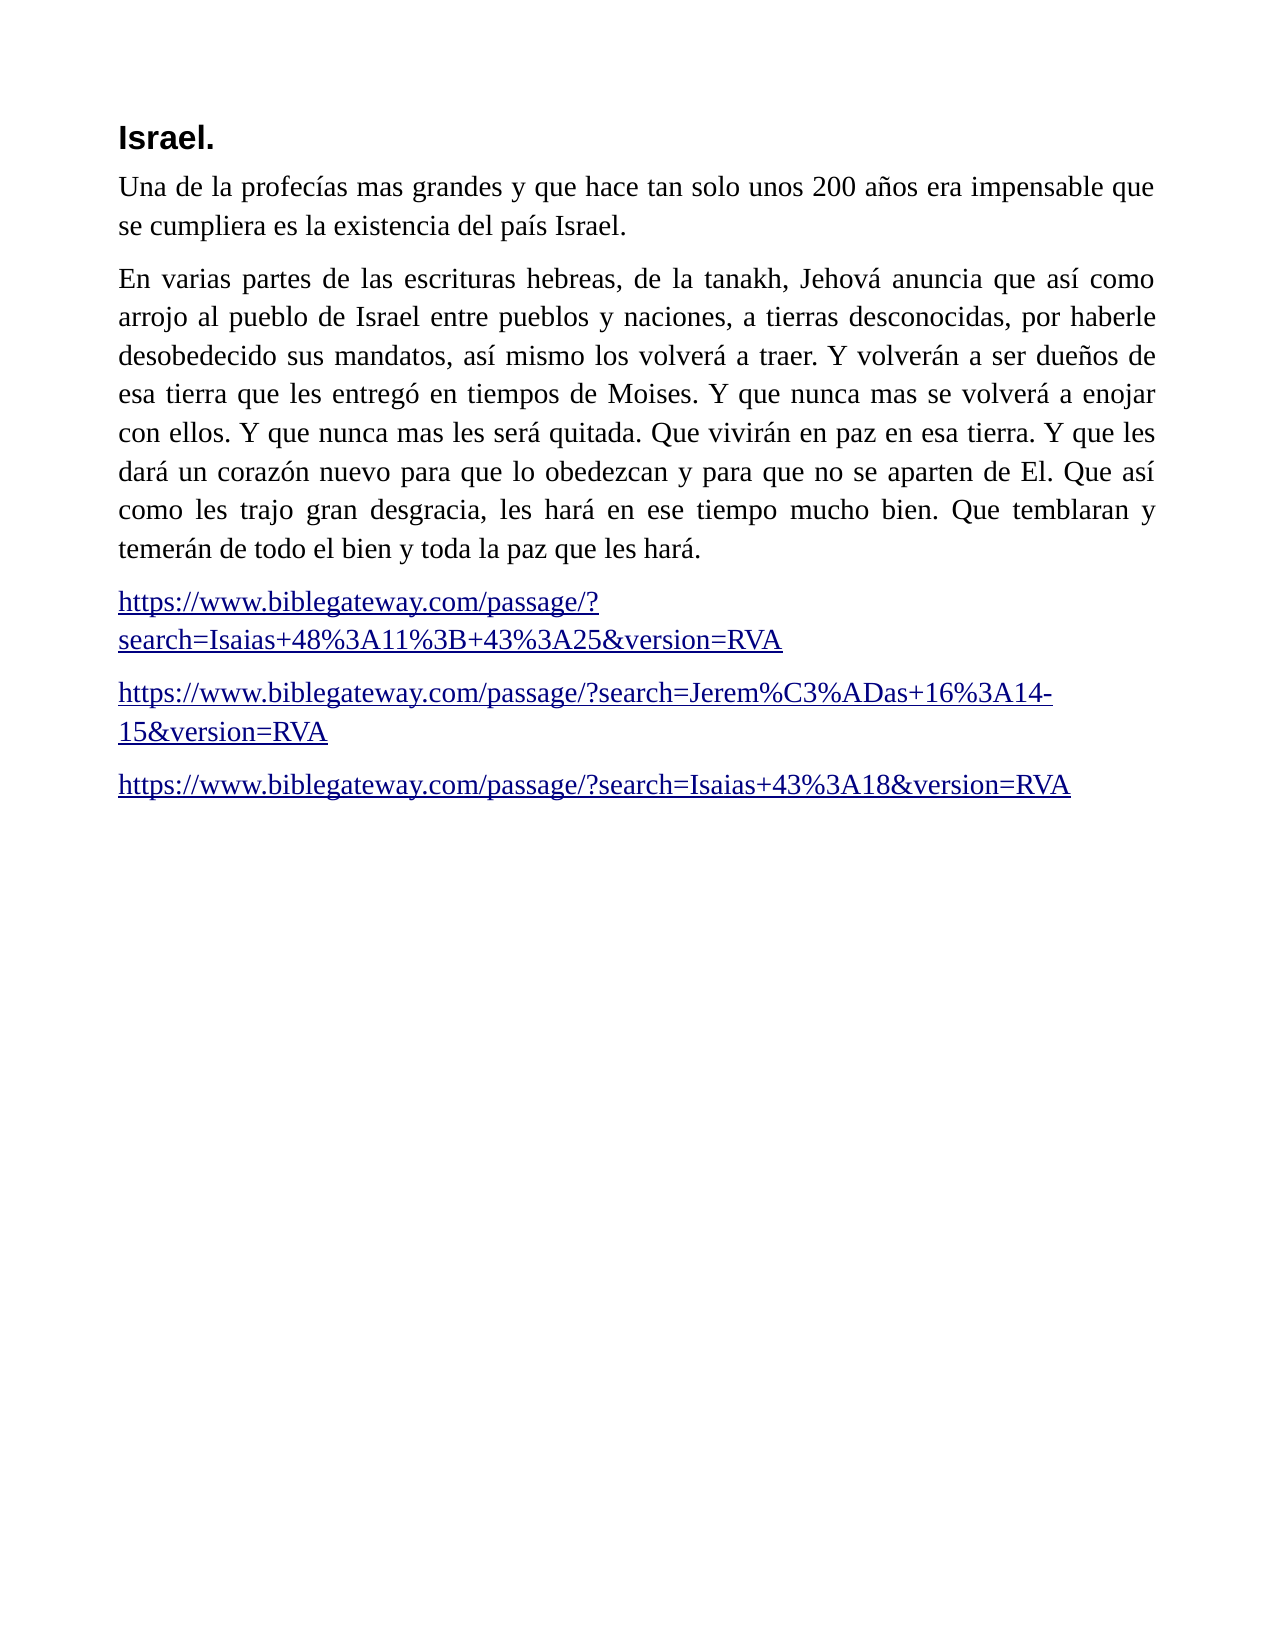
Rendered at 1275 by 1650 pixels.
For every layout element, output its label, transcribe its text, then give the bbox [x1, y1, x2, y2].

text Una de la profecías mas grandes y que hace tan solo unos 200 años era impensable que se cumpliera es la existencia del país Israel. [118, 169, 1157, 241]
subtitle Israel. [118, 118, 1157, 157]
text https://www.biblegateway.com/passage/?search=Isaias+43%3A18&version=RVA [118, 767, 1157, 801]
text https://www.biblegateway.com/passage/?search=Jerem%C3%ADas+16%3A14-15&version=RVA [118, 676, 1157, 748]
text https://www.biblegateway.com/passage/?search=Isaias+48%3A11%3B+43%3A25&version=RVA [118, 584, 1157, 656]
text En varias partes de las escrituras hebreas, de la tanakh, Jehová anuncia que así como arrojo al pueblo de Israel entre pueblos y naciones, a tierras desconocidas, por haberle desobedecido sus mandatos, así mismo los volverá a traer. Y volverán a ser dueños de esa tierra que les entregó en tiempos de Moises. Y que nunca mas se volverá a enojar con ellos. Y que nunca mas les será quitada. Que vivirán en paz en esa tierra. Y que les dará un corazón nuevo para que lo obedezcan y para que no se aparten de El. Que así como les trajo gran desgracia, les hará en ese tiempo mucho bien. Que temblaran y temerán de todo el bien y toda la paz que les hará. [118, 261, 1157, 564]
